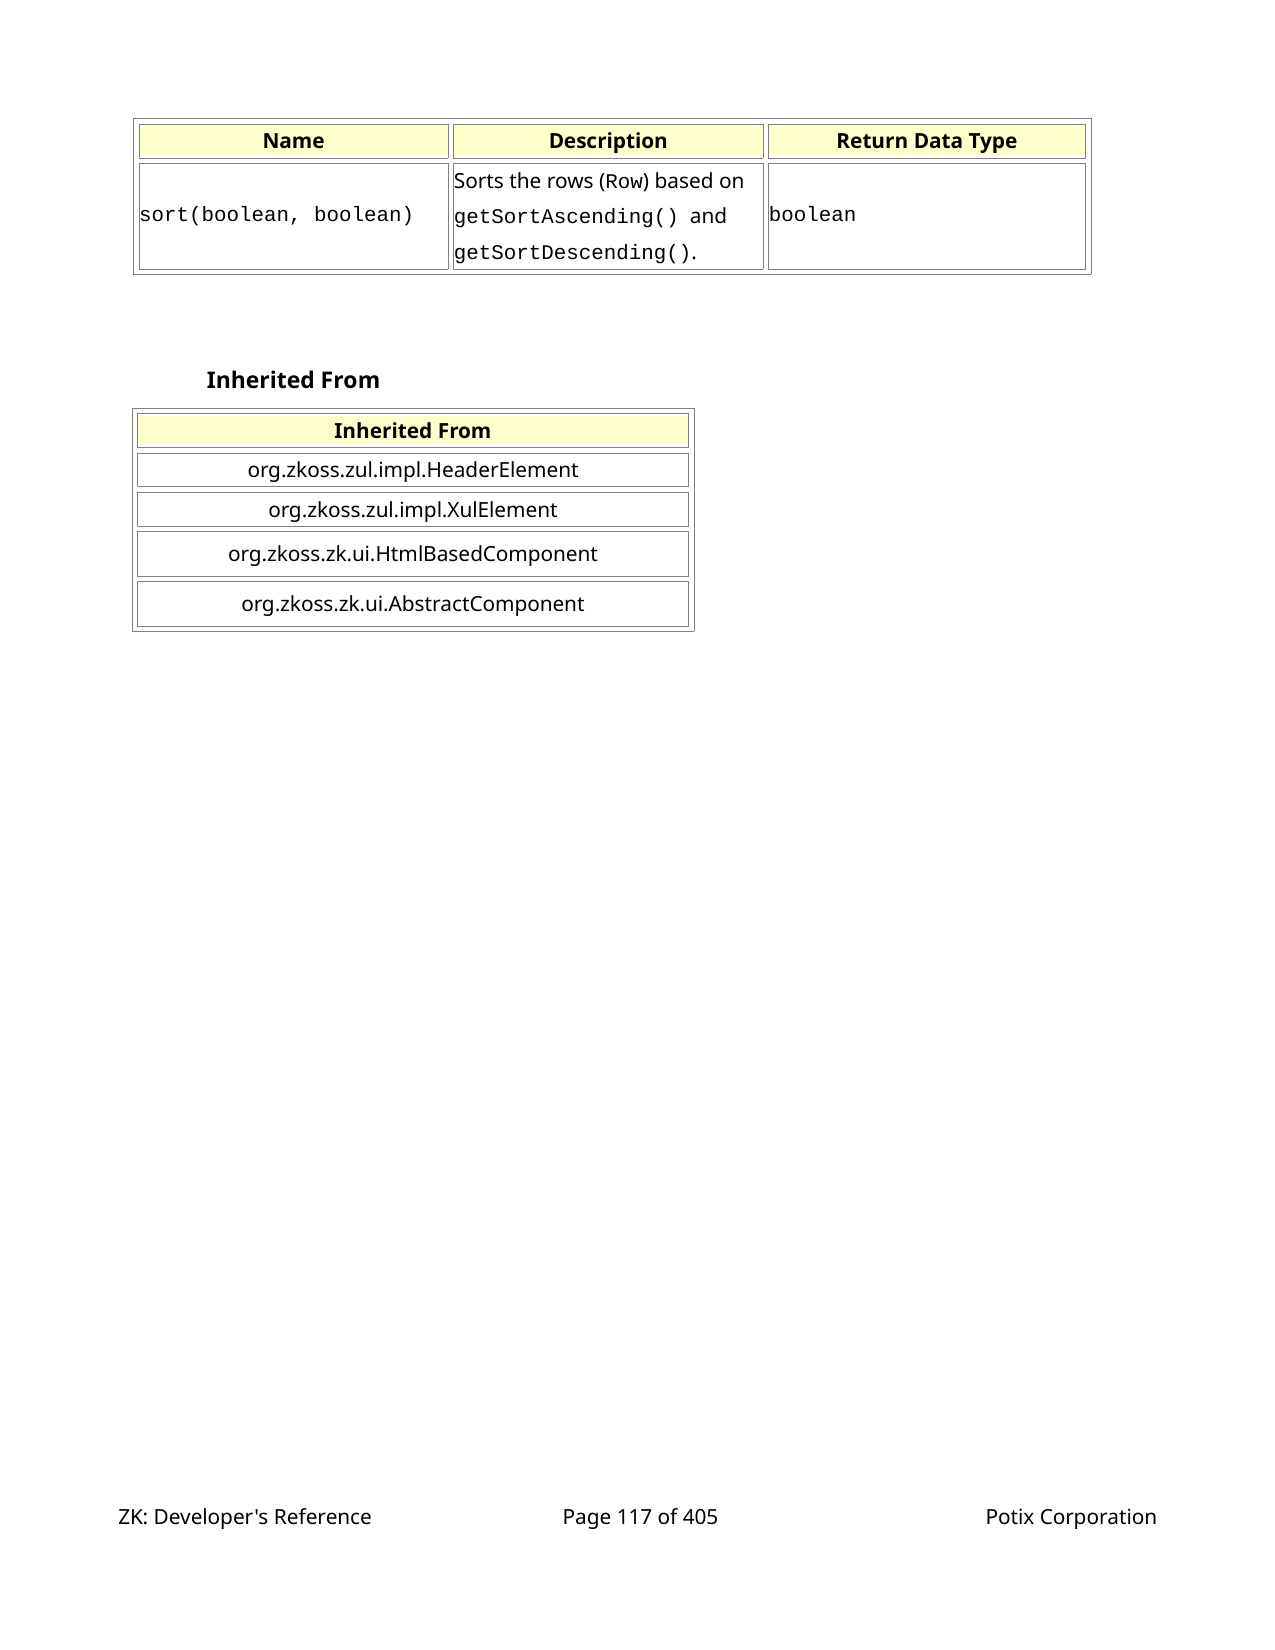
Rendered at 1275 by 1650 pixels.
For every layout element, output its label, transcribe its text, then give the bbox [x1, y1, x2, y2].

table_cell org.zkoss.zk.ui.AbstractComponent [134, 576, 691, 626]
table_cell sort(boolean, boolean) [136, 158, 451, 268]
table_cell org.zkoss.zul.impl.XulElement [134, 486, 691, 526]
table_header Name [136, 119, 451, 158]
table_cell boolean [766, 158, 1088, 268]
table_cell org.zkoss.zk.ui.HtmlBasedComponent [134, 526, 691, 576]
table_cell org.zkoss.zul.impl.HeaderElement [134, 447, 691, 486]
table_header Return Data Type [766, 119, 1088, 158]
table_header Inherited From [134, 409, 691, 447]
table_cell Sorts the rows (Row) based on getSortAscending() and getSortDescending(). [451, 158, 766, 268]
subtitle Inherited From [207, 364, 1157, 395]
table_header Description [451, 119, 766, 158]
